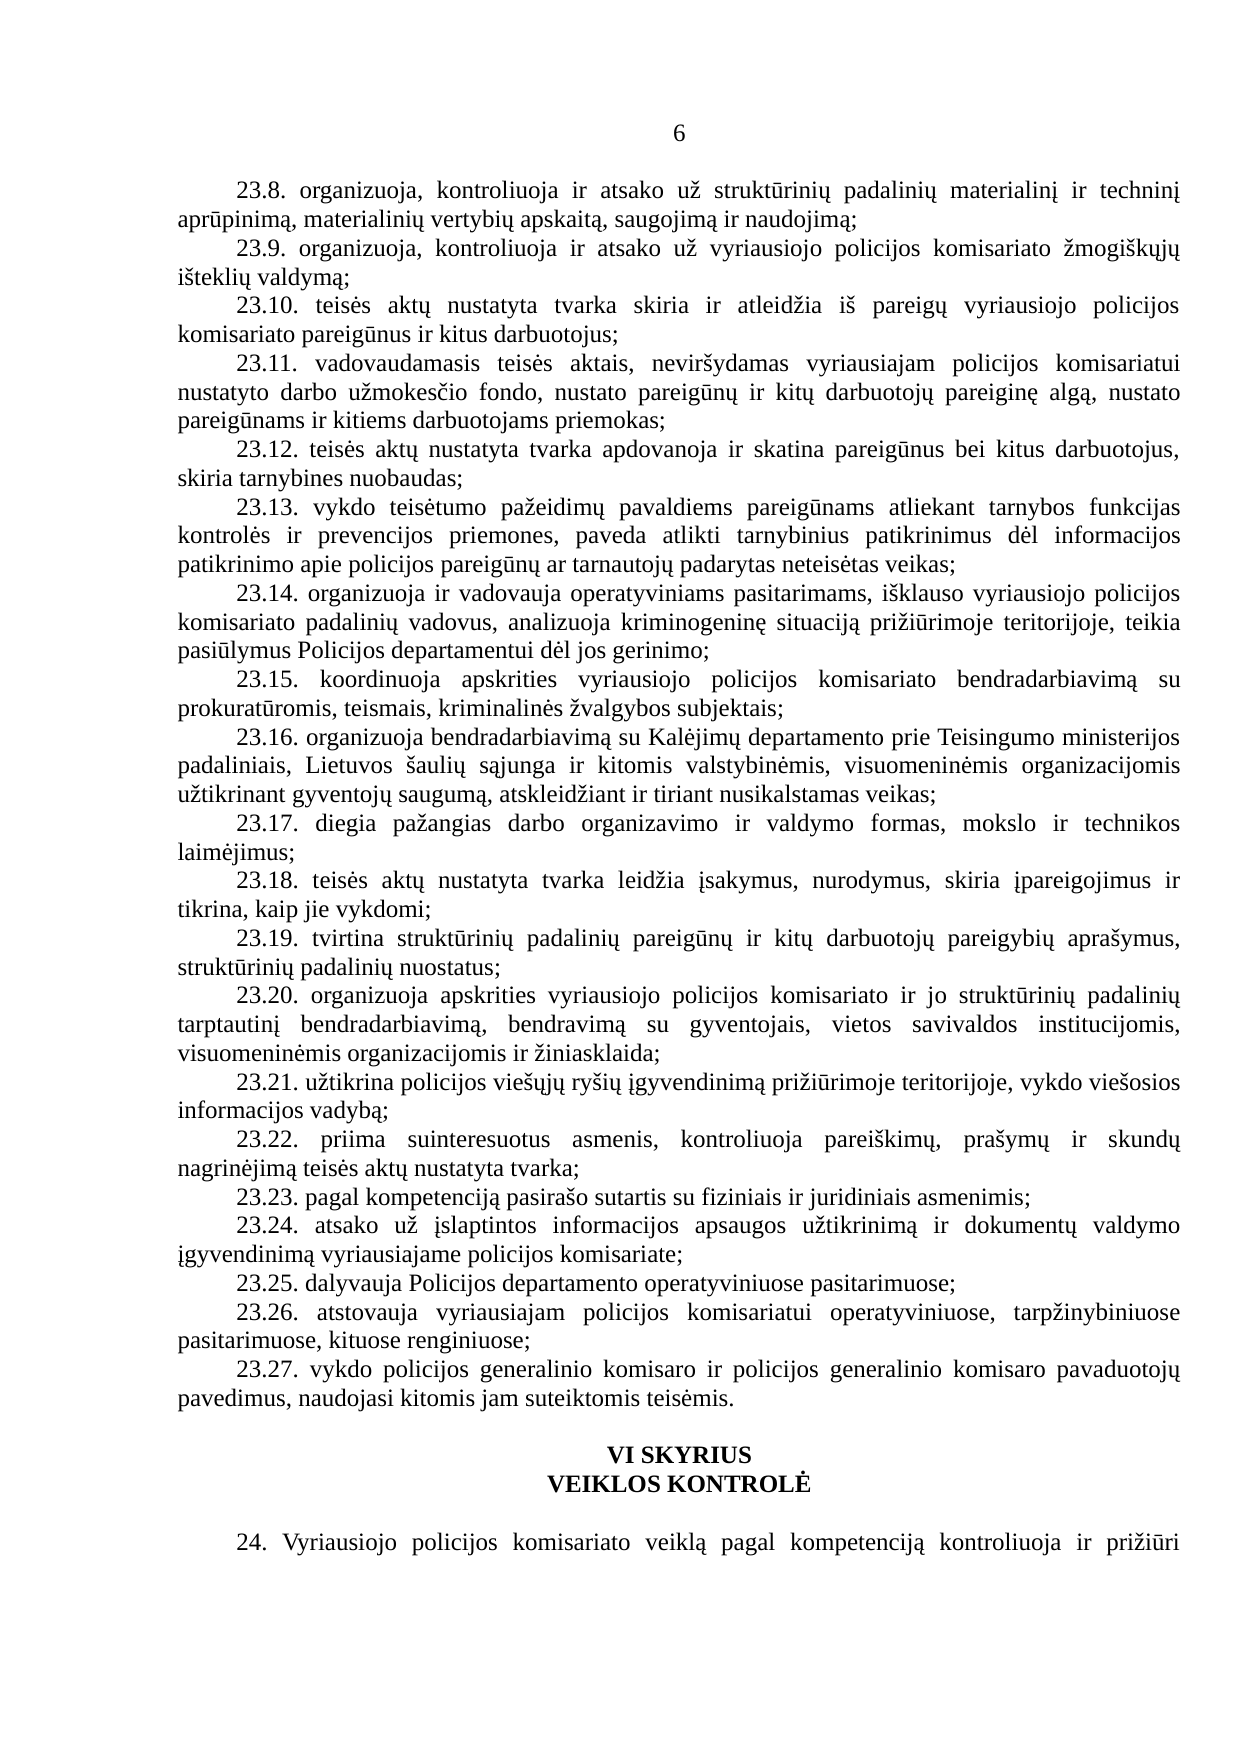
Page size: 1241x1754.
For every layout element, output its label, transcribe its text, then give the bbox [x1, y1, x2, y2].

text 23.9. organizuoja, kontroliuoja ir atsako už vyriausiojo policijos komisariato žmogiškųjų išteklių valdymą; [177, 233, 1181, 291]
text 23.27. vykdo policijos generalinio komisaro ir policijos generalinio komisaro pavaduotojų pavedimus, naudojasi kitomis jam suteiktomis teisėmis. [177, 1354, 1181, 1412]
text 23.19. tvirtina struktūrinių padalinių pareigūnų ir kitų darbuotojų pareigybių aprašymus, struktūrinių padalinių nuostatus; [177, 923, 1181, 981]
text 23.25. dalyvauja Policijos departamento operatyviniuose pasitarimuose; [177, 1268, 1181, 1297]
text 23.26. atstovauja vyriausiajam policijos komisariatui operatyviniuose, tarpžinybiniuose pasitarimuose, kituose renginiuose; [177, 1297, 1181, 1354]
text 23.13. vykdo teisėtumo pažeidimų pavaldiems pareigūnams atliekant tarnybos funkcijas kontrolės ir prevencijos priemones, paveda atlikti tarnybinius patikrinimus dėl informacijos patikrinimo apie policijos pareigūnų ar tarnautojų padarytas neteisėtas veikas; [177, 492, 1181, 578]
text VEIKLOS KONTROLĖ [177, 1469, 1181, 1498]
text 23.17. diegia pažangias darbo organizavimo ir valdymo formas, mokslo ir technikos laimėjimus; [177, 808, 1181, 866]
text 23.24. atsako už įslaptintos informacijos apsaugos užtikrinimą ir dokumentų valdymo įgyvendinimą vyriausiajame policijos komisariate; [177, 1211, 1181, 1268]
text 23.16. organizuoja bendradarbiavimą su Kalėjimų departamento prie Teisingumo ministerijos padaliniais, Lietuvos šaulių sąjunga ir kitomis valstybinėmis, visuomeninėmis organizacijomis užtikrinant gyventojų saugumą, atskleidžiant ir tiriant nusikalstamas veikas; [177, 722, 1181, 808]
text 23.21. užtikrina policijos viešųjų ryšių įgyvendinimą prižiūrimoje teritorijoje, vykdo viešosios informacijos vadybą; [177, 1067, 1181, 1124]
text 23.23. pagal kompetenciją pasirašo sutartis su fiziniais ir juridiniais asmenimis; [177, 1182, 1181, 1211]
text 23.15. koordinuoja apskrities vyriausiojo policijos komisariato bendradarbiavimą su prokuratūromis, teismais, kriminalinės žvalgybos subjektais; [177, 664, 1181, 722]
text 23.12. teisės aktų nustatyta tvarka apdovanoja ir skatina pareigūnus bei kitus darbuotojus, skiria tarnybines nuobaudas; [177, 434, 1181, 492]
text 23.11. vadovaudamasis teisės aktais, neviršydamas vyriausiajam policijos komisariatui nustatyto darbo užmokesčio fondo, nustato pareigūnų ir kitų darbuotojų pareiginę algą, nustato pareigūnams ir kitiems darbuotojams priemokas; [177, 348, 1181, 434]
text 24. Vyriausiojo policijos komisariato veiklą pagal kompetenciją kontroliuoja ir prižiūri [177, 1527, 1181, 1556]
text VI SKYRIUS [177, 1441, 1181, 1469]
text 23.14. organizuoja ir vadovauja operatyviniams pasitarimams, išklauso vyriausiojo policijos komisariato padalinių vadovus, analizuoja kriminogeninę situaciją prižiūrimoje teritorijoje, teikia pasiūlymus Policijos departamentui dėl jos gerinimo; [177, 578, 1181, 664]
text 23.18. teisės aktų nustatyta tvarka leidžia įsakymus, nurodymus, skiria įpareigojimus ir tikrina, kaip jie vykdomi; [177, 866, 1181, 923]
text 23.20. organizuoja apskrities vyriausiojo policijos komisariato ir jo struktūrinių padalinių tarptautinį bendradarbiavimą, bendravimą su gyventojais, vietos savivaldos institucijomis, visuomeninėmis organizacijomis ir žiniasklaida; [177, 981, 1181, 1067]
text 23.22. priima suinteresuotus asmenis, kontroliuoja pareiškimų, prašymų ir skundų nagrinėjimą teisės aktų nustatyta tvarka; [177, 1124, 1181, 1182]
text 23.10. teisės aktų nustatyta tvarka skiria ir atleidžia iš pareigų vyriausiojo policijos komisariato pareigūnus ir kitus darbuotojus; [177, 291, 1181, 348]
text 23.8. organizuoja, kontroliuoja ir atsako už struktūrinių padalinių materialinį ir techninį aprūpinimą, materialinių vertybių apskaitą, saugojimą ir naudojimą; [177, 176, 1181, 233]
